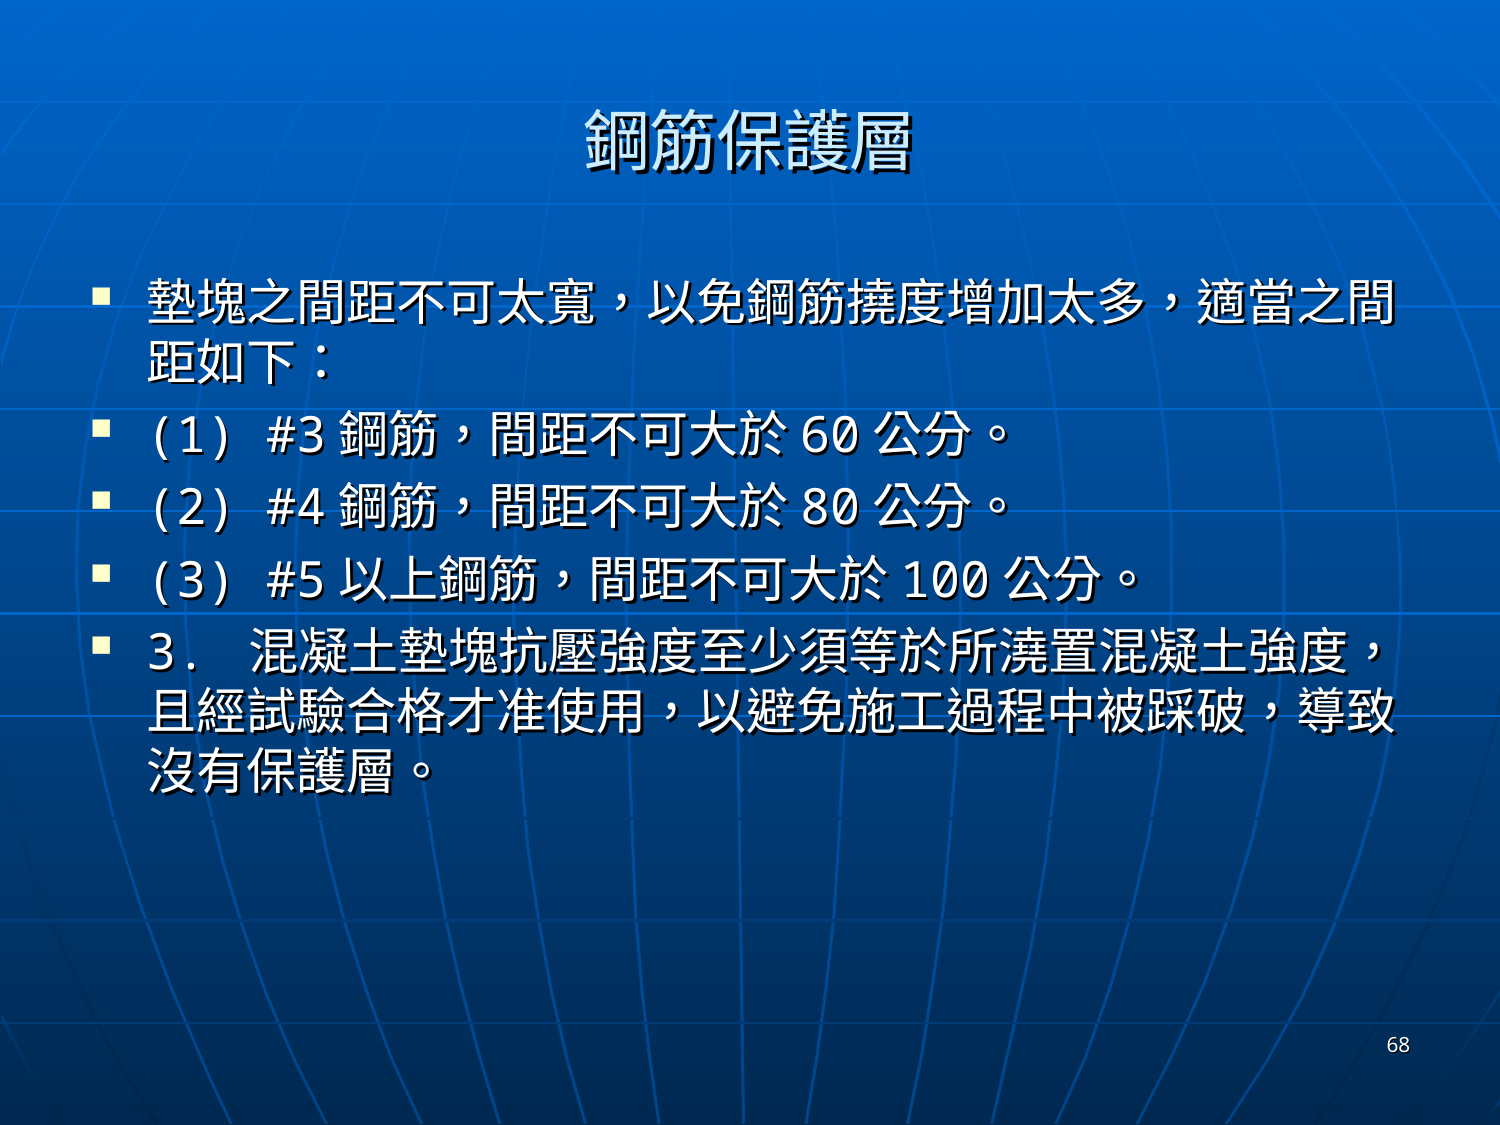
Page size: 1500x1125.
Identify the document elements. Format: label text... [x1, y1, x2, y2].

list 墊塊之間距不可太寬，以免鋼筋撓度增加太多，適當之間距如下： (1) #3鋼筋，間距不可大於60公分。 (2) #4鋼筋，間距不可大於80公分。 (3) #5以上鋼筋，間距不可大於100公分。 3. 混凝土墊塊抗壓強度至少須等於所澆置混凝土強度，且經試驗合格才准使用，以避免施工過程中被踩破，導致沒有保護層。 [75, 262, 1426, 1006]
title 鋼筋保護層 [75, 45, 1426, 233]
text_box [1074, 1024, 1426, 1100]
